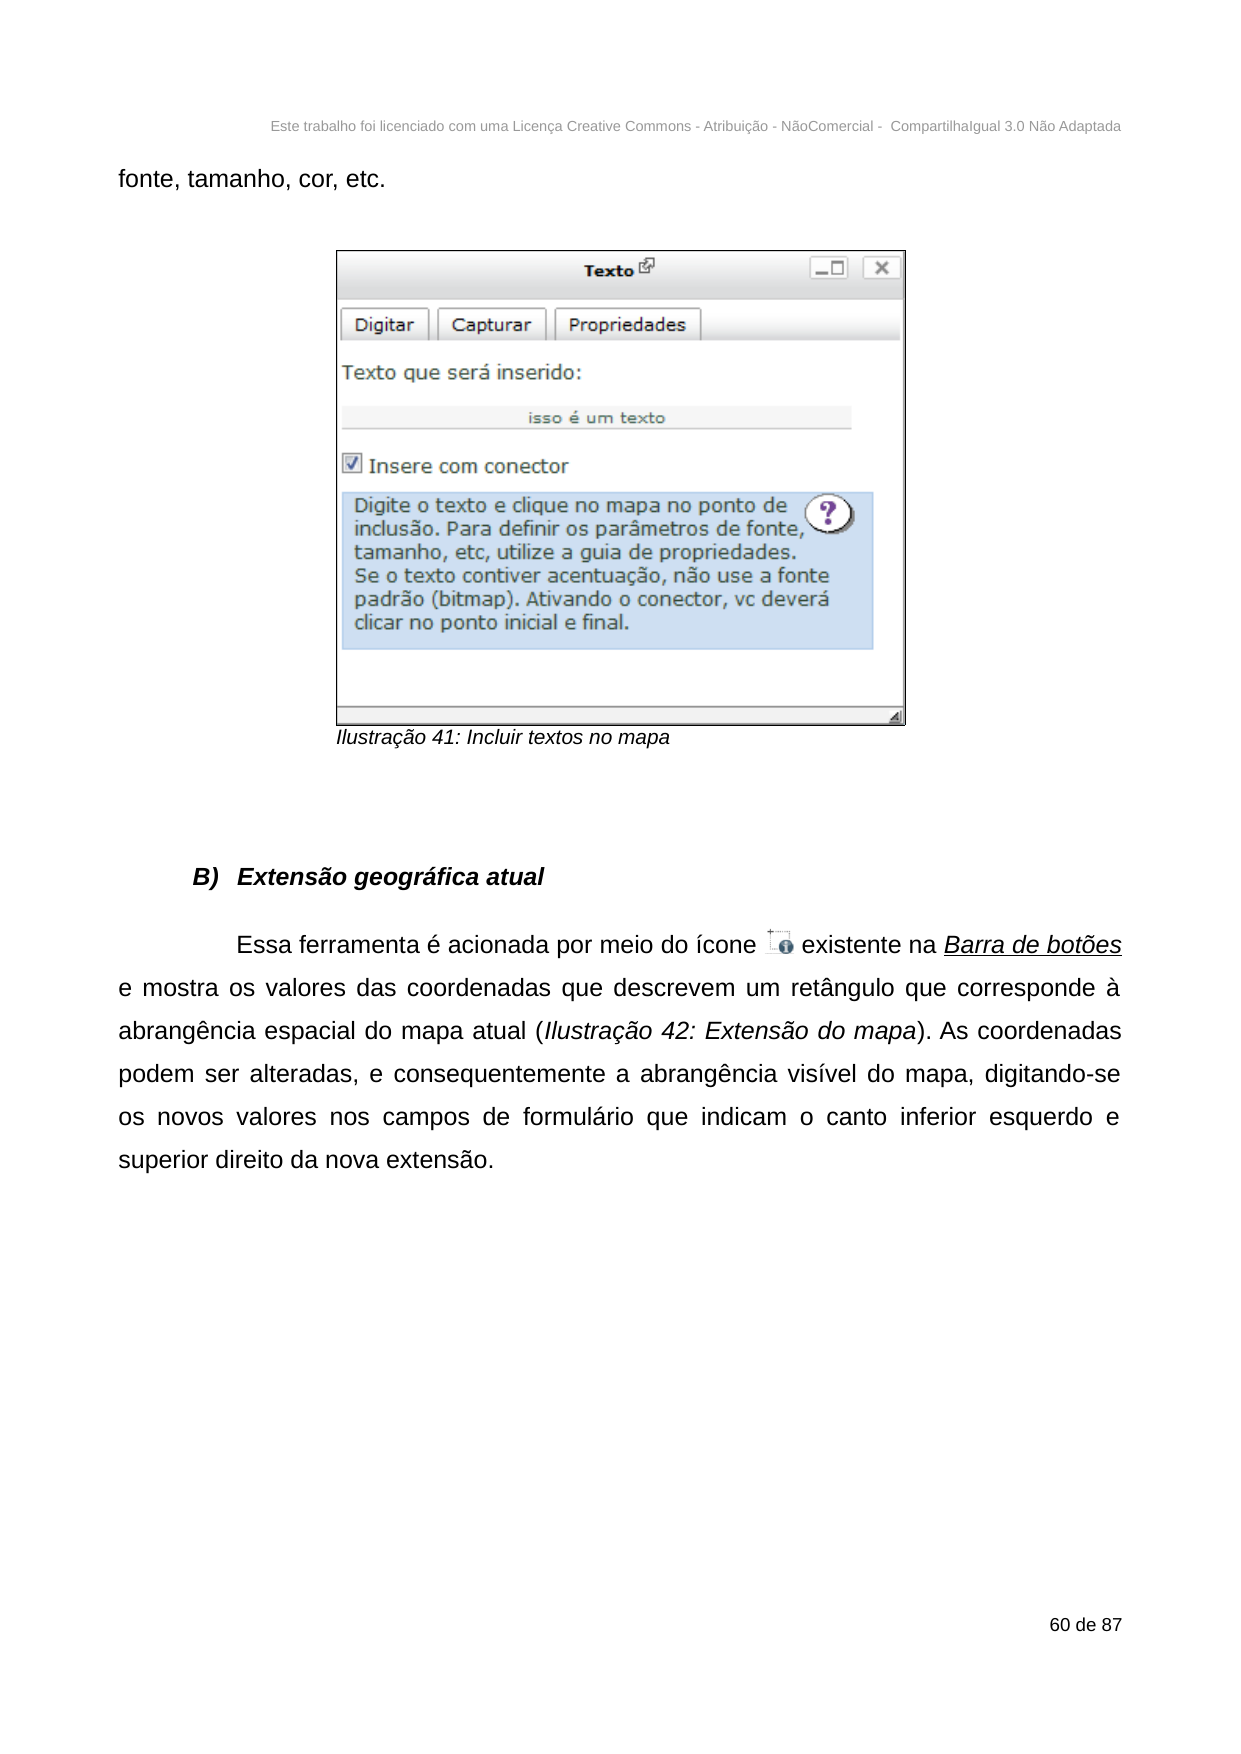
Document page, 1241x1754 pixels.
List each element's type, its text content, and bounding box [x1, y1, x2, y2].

picture [337, 251, 905, 725]
picture [764, 927, 795, 954]
text Ilustração 41: Incluir textos no mapa [336, 726, 904, 749]
text fonte, tamanho, cor, etc. [118, 164, 1122, 193]
subtitle Extensão geográfica atual [163, 862, 1122, 890]
text Essa ferramenta é acionada por meio do ícone existente na Barra de botões e mostra os valores das coordenadas que descrevem um retângulo que corresponde à abrangência espacial do mapa atual (Ilustração 42: Extensão do mapa). As coordenadas podem ser alteradas, e consequentemente a abrangência visível do mapa, digitando-se os novos valores nos campos de formulário que indicam o canto inferior esquerdo e superior direito da nova extensão. [118, 928, 1122, 1174]
